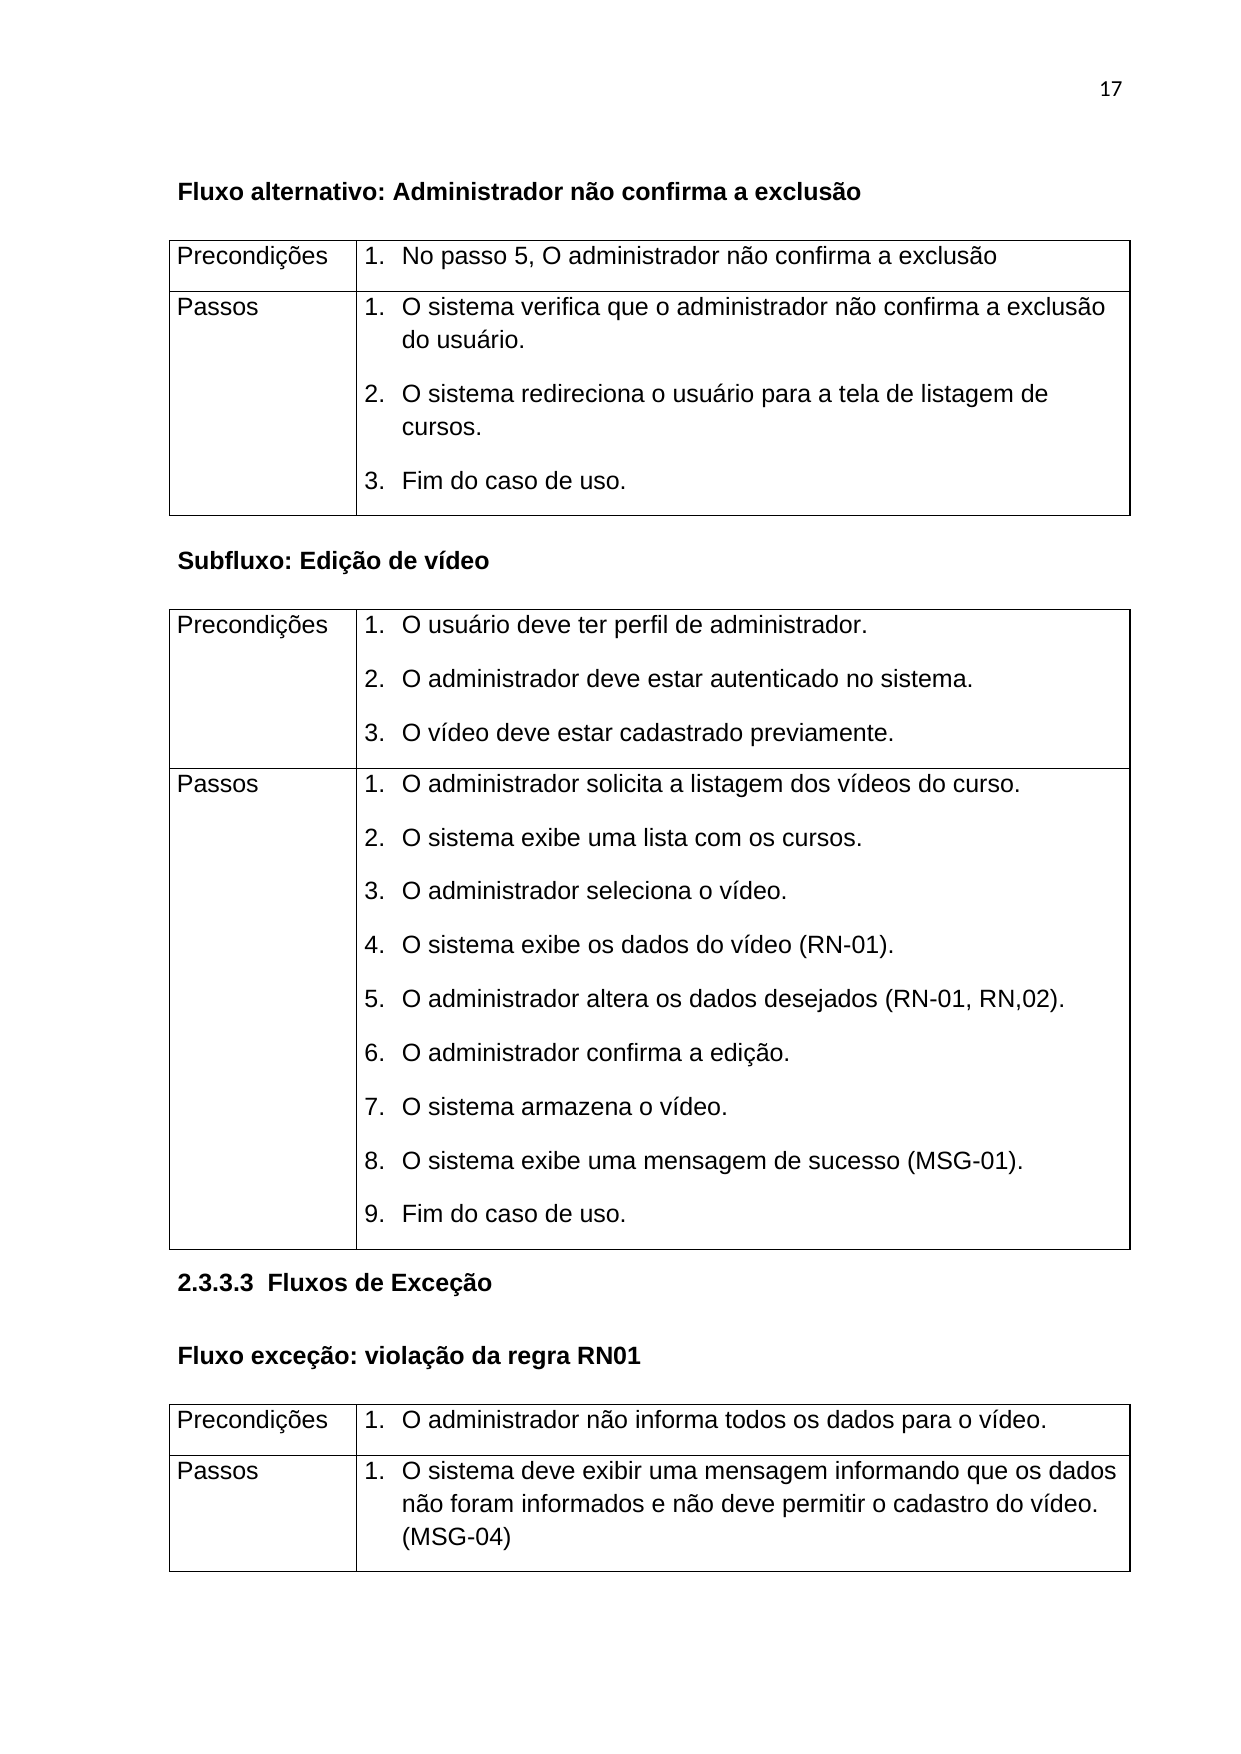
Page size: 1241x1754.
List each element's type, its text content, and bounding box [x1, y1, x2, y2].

table_cell O sistema verifica que o administrador não confirma a exclusão do usuário. O sistema redireciona o usuário para a tela de listagem de cursos. Fim do caso de uso. [357, 292, 1129, 515]
table_header No passo 5, O administrador não confirma a exclusão [357, 241, 1129, 291]
subtitle Fluxos de Exceção [177, 1268, 1122, 1297]
table_header Precondições [170, 610, 356, 768]
table_header Precondições [170, 1405, 356, 1454]
table_header O administrador não informa todos os dados para o vídeo. [357, 1405, 1129, 1454]
table_cell O administrador solicita a listagem dos vídeos do curso. O sistema exibe uma lista com os cursos. O administrador seleciona o vídeo. O sistema exibe os dados do vídeo (RN-01). O administrador altera os dados desejados (RN-01, RN,02). O administrador confirma a edição. O sistema armazena o vídeo. O sistema exibe uma mensagem de sucesso (MSG-01). Fim do caso de uso. [357, 769, 1129, 1249]
table_cell O sistema deve exibir uma mensagem informando que os dados não foram informados e não deve permitir o cadastro do vídeo. (MSG-04) [357, 1456, 1129, 1571]
subtitle Subfluxo: Edição de vídeo [177, 546, 1122, 575]
subtitle Fluxo exceção: violação da regra RN01 [177, 1341, 1122, 1370]
table_header Precondições [170, 241, 356, 291]
table_cell Passos [170, 769, 356, 1249]
table_cell Passos [170, 1456, 356, 1571]
table_cell Passos [170, 292, 356, 515]
subtitle Fluxo alternativo: Administrador não confirma a exclusão [177, 177, 1122, 206]
table_header O usuário deve ter perfil de administrador. O administrador deve estar autenticado no sistema. O vídeo deve estar cadastrado previamente. [357, 610, 1129, 768]
